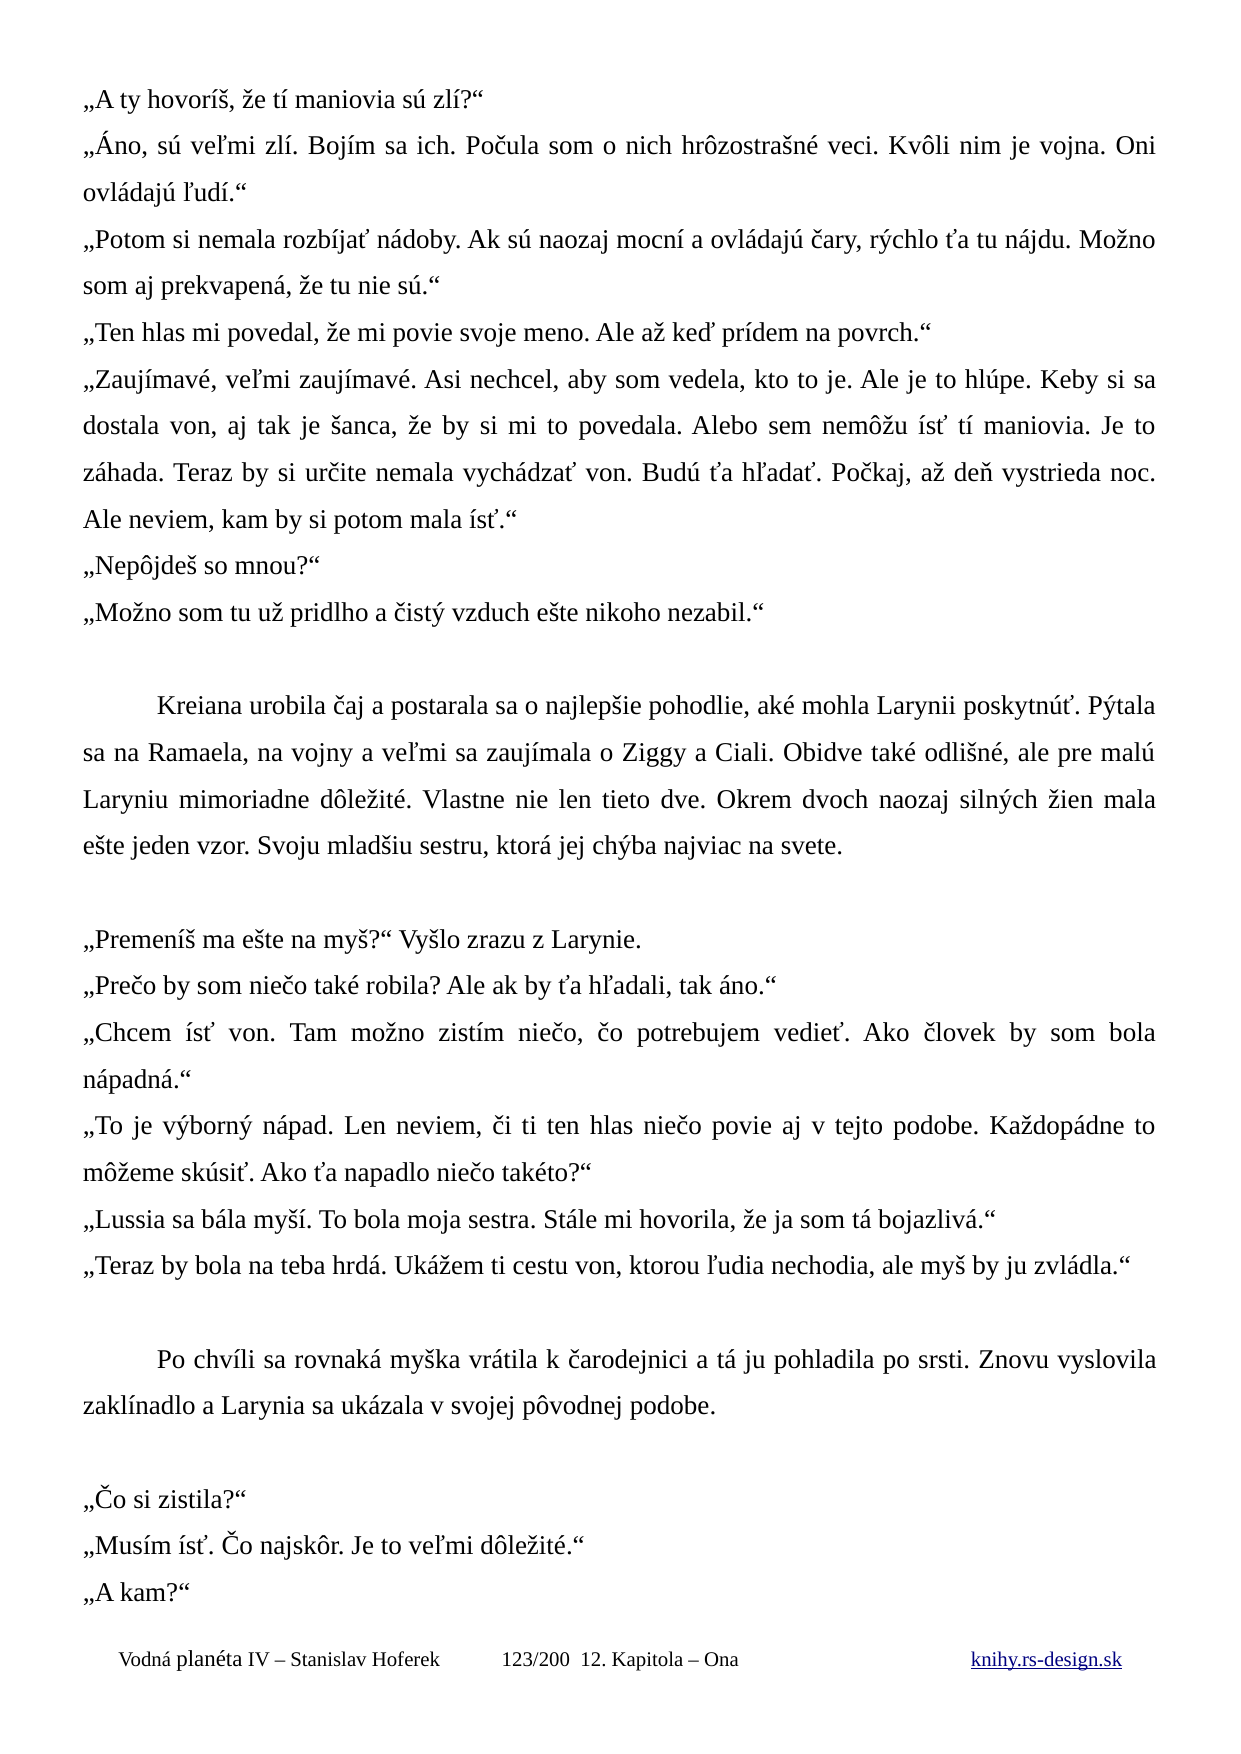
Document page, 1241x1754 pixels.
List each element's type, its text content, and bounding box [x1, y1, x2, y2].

text „Čo si zistila?“ [83, 1483, 1157, 1514]
text „Ten hlas mi povedal, že mi povie svoje meno. Ale až keď prídem na povrch.“ [83, 316, 1157, 347]
text „Možno som tu už pridlho a čistý vzduch ešte nikoho nezabil.“ [83, 596, 1157, 627]
text „Prečo by som niečo také robila? Ale ak by ťa hľadali, tak áno.“ [83, 969, 1157, 1001]
text „A kam?“ [83, 1576, 1157, 1607]
text „Teraz by bola na teba hrdá. Ukážem ti cestu von, ktorou ľudia nechodia, ale myš by ju zvládla.“ [83, 1249, 1157, 1281]
text „Nepôjdeš so mnou?“ [83, 549, 1157, 581]
text „Zaujímavé, veľmi zaujímavé. Asi nechcel, aby som vedela, kto to je. Ale je to hlúpe. Keby si sa dostala von, aj tak je šanca, že by si mi to povedala. Alebo sem nemôžu ísť tí maniovia. Je to záhada. Teraz by si určite nemala vychádzať von. Budú ťa hľadať. Počkaj, až deň vystrieda noc. Ale neviem, kam by si potom mala ísť.“ [83, 363, 1157, 534]
text „Musím ísť. Čo najskôr. Je to veľmi dôležité.“ [83, 1529, 1157, 1561]
text „To je výborný nápad. Len neviem, či ti ten hlas niečo povie aj v tejto podobe. Každopádne to môžeme skúsiť. Ako ťa napadlo niečo takéto?“ [83, 1109, 1157, 1187]
text „Chcem ísť von. Tam možno zistím niečo, čo potrebujem vedieť. Ako človek by som bola nápadná.“ [83, 1016, 1157, 1094]
text Po chvíli sa rovnaká myška vrátila k čarodejnici a tá ju pohladila po srsti. Znovu vyslovila zaklínadlo a Larynia sa ukázala v svojej pôvodnej podobe. [83, 1343, 1157, 1421]
text „A ty hovoríš, že tí maniovia sú zlí?“ [83, 83, 1157, 114]
text „Áno, sú veľmi zlí. Bojím sa ich. Počula som o nich hrôzostrašné veci. Kvôli nim je vojna. Oni ovládajú ľudí.“ [83, 129, 1157, 207]
text „Potom si nemala rozbíjať nádoby. Ak sú naozaj mocní a ovládajú čary, rýchlo ťa tu nájdu. Možno som aj prekvapená, že tu nie sú.“ [83, 223, 1157, 301]
text Kreiana urobila čaj a postarala sa o najlepšie pohodlie, aké mohla Larynii poskytnúť. Pýtala sa na Ramaela, na vojny a veľmi sa zaujímala o Ziggy a Ciali. Obidve také odlišné, ale pre malú Laryniu mimoriadne dôležité. Vlastne nie len tieto dve. Okrem dvoch naozaj silných žien mala ešte jeden vzor. Svoju mladšiu sestru, ktorá jej chýba najviac na svete. [83, 689, 1157, 861]
text „Premeníš ma ešte na myš?“ Vyšlo zrazu z Larynie. [83, 923, 1157, 954]
text „Lussia sa bála myší. To bola moja sestra. Stále mi hovorila, že ja som tá bojazlivá.“ [83, 1203, 1157, 1234]
